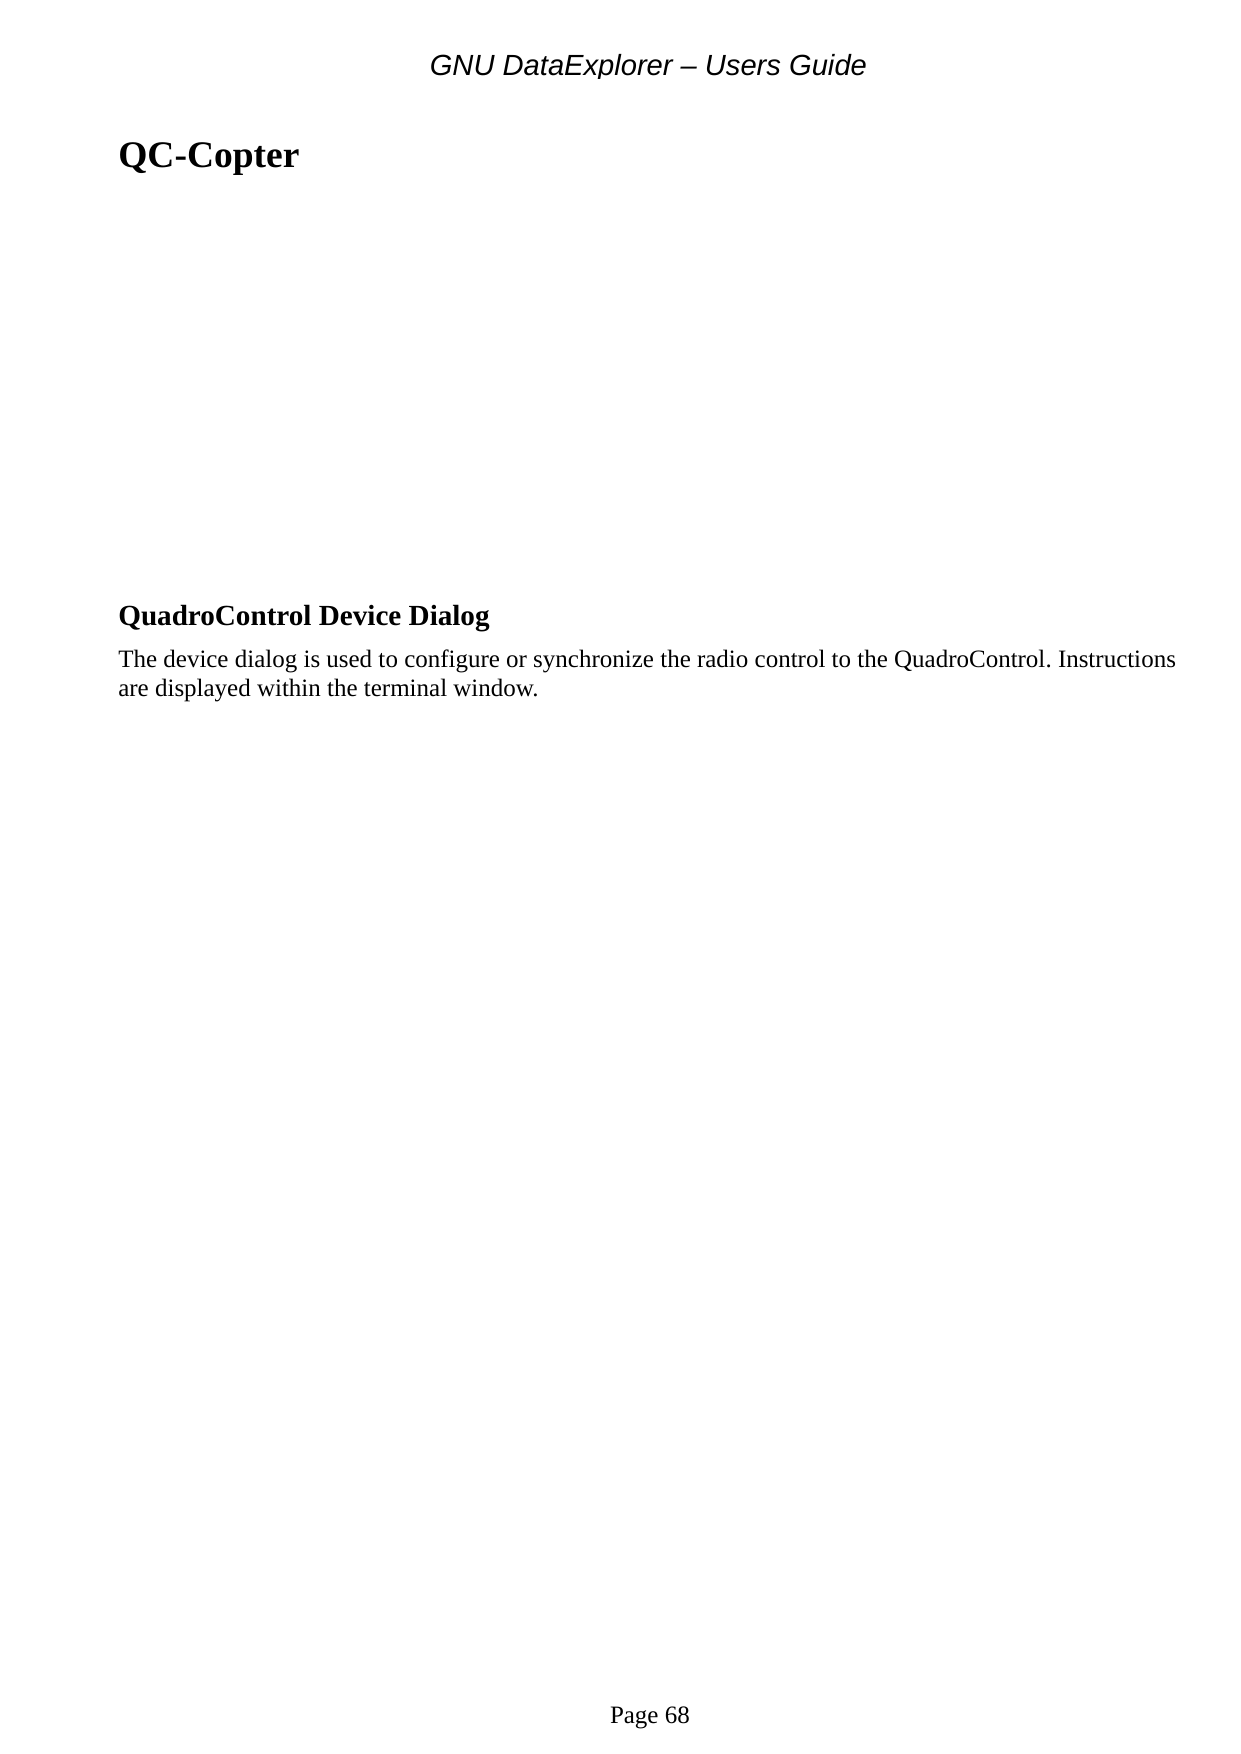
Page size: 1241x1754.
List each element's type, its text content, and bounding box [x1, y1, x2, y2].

subtitle QC-Copter [118, 133, 1181, 176]
text The device dialog is used to configure or synchronize the radio control to the QuadroControl. Instructions are displayed within the terminal window. [118, 644, 1181, 702]
subtitle QuadroControl Device Dialog [118, 598, 1181, 632]
